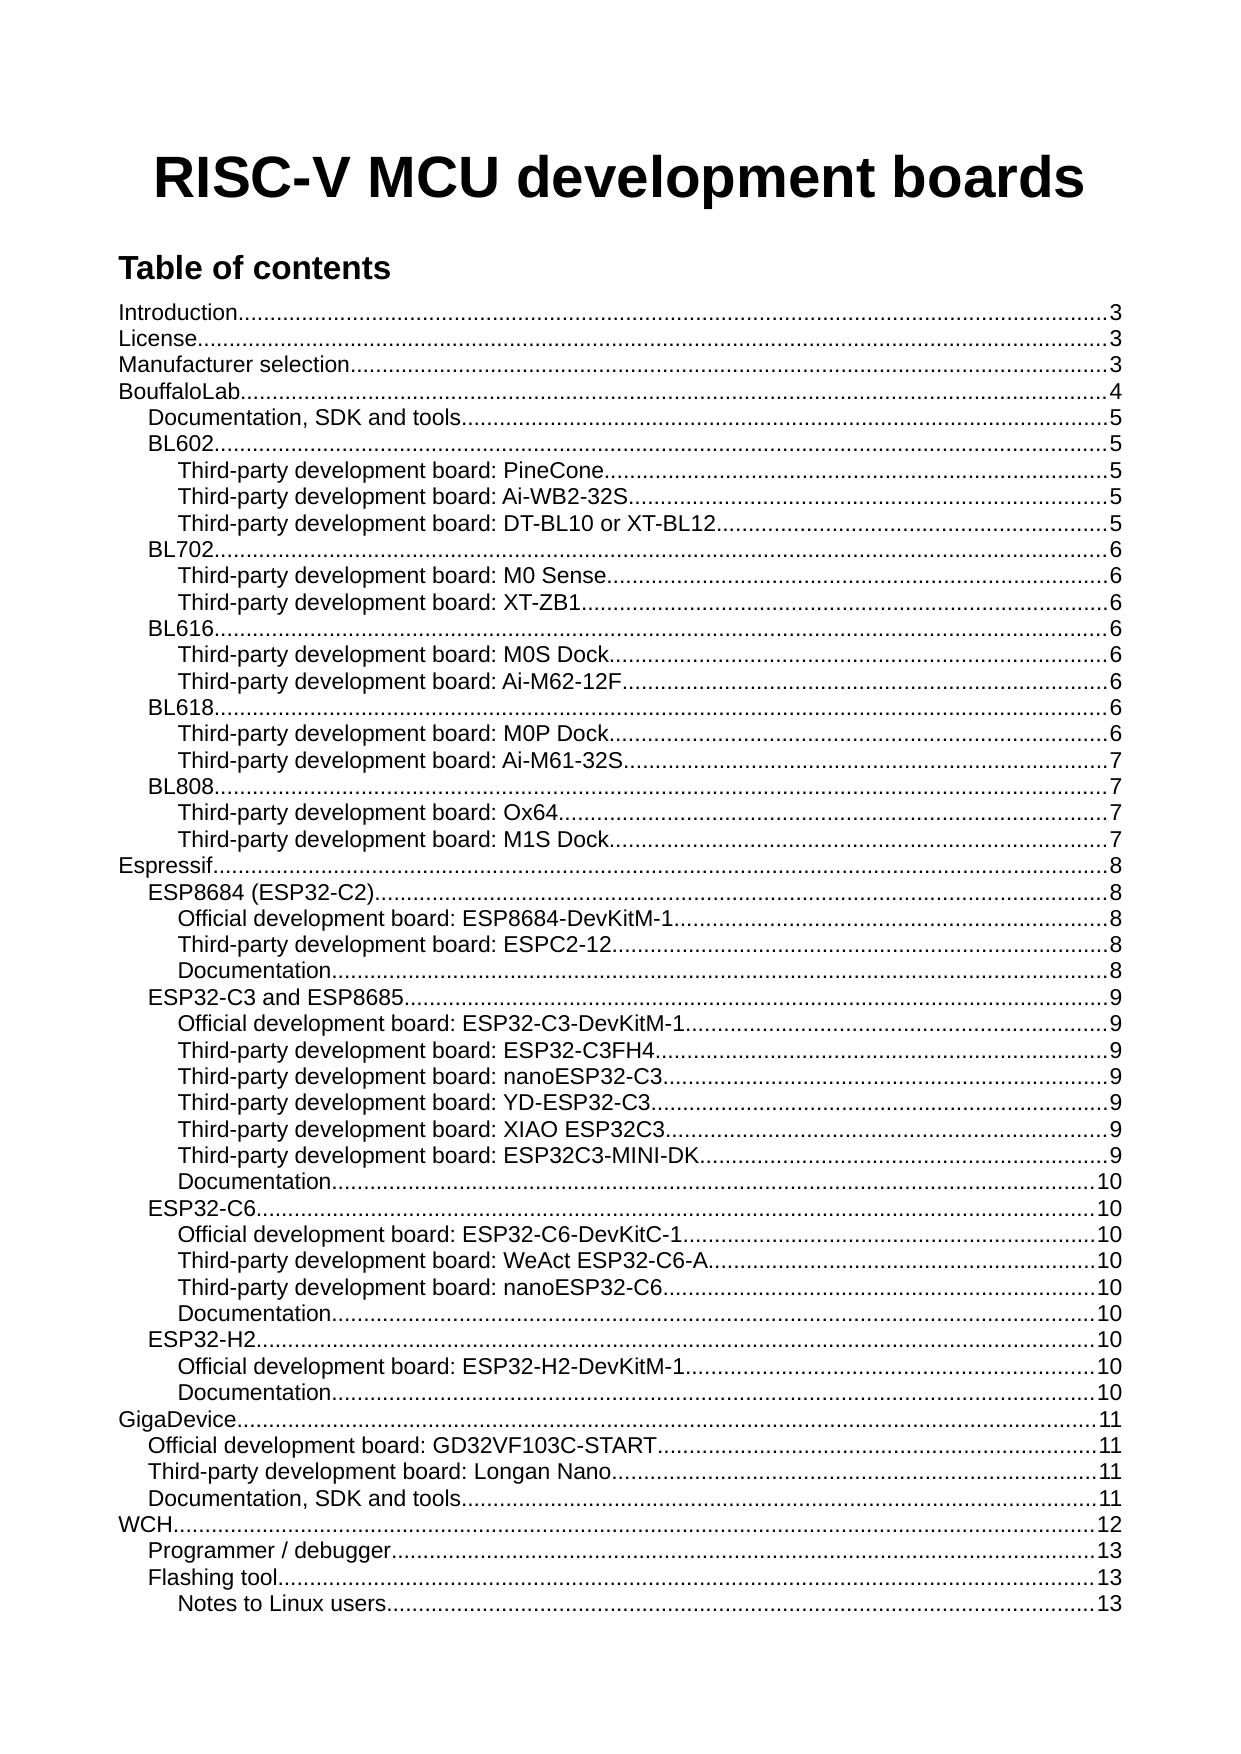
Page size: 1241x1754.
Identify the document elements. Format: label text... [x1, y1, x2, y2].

text Third-party development board: M0P Dock 6 [177, 720, 1122, 747]
text Official development board: ESP32-H2-DevKitM-1 10 [177, 1353, 1122, 1379]
text Third-party development board: nanoESP32-C6 10 [177, 1274, 1122, 1300]
text Third-party development board: M1S Dock 7 [177, 826, 1122, 852]
text Third-party development board: M0 Sense 6 [177, 562, 1122, 588]
text BL808 7 [148, 773, 1122, 799]
text ESP32-H2 10 [148, 1326, 1122, 1353]
text Espressif 8 [118, 852, 1122, 878]
text Documentation 10 [177, 1300, 1122, 1326]
text Documentation, SDK and tools 11 [148, 1484, 1122, 1511]
subtitle Table of contents [118, 248, 1122, 286]
text Third-party development board: nanoESP32-C3 9 [177, 1063, 1122, 1089]
text GigaDevice 11 [118, 1406, 1122, 1432]
text BL702 6 [148, 536, 1122, 562]
text Third-party development board: ESP32-C3FH4 9 [177, 1037, 1122, 1063]
text Third-party development board: ESP32C3-MINI-DK 9 [177, 1142, 1122, 1168]
text BL618 6 [148, 694, 1122, 720]
text Third-party development board: Longan Nano 11 [148, 1458, 1122, 1484]
text Programmer / debugger 13 [148, 1537, 1122, 1564]
text Documentation 10 [177, 1168, 1122, 1195]
text Third-party development board: WeAct ESP32-C6-A 10 [177, 1247, 1122, 1274]
text BL616 6 [148, 615, 1122, 641]
text BouffaloLab 4 [118, 378, 1122, 404]
text Third-party development board: Ai-M62-12F 6 [177, 668, 1122, 694]
text Third-party development board: YD-ESP32-C3 9 [177, 1089, 1122, 1116]
text Third-party development board: XT-ZB1 6 [177, 588, 1122, 615]
text Notes to Linux users 13 [177, 1590, 1122, 1616]
text BL602 5 [148, 430, 1122, 457]
text Third-party development board: M0S Dock 6 [177, 641, 1122, 668]
text Third-party development board: XIAO ESP32C3 9 [177, 1116, 1122, 1142]
text WCH 12 [118, 1511, 1122, 1537]
text Third-party development board: Ox64 7 [177, 799, 1122, 826]
text Third-party development board: ESPC2-12 8 [177, 931, 1122, 957]
title RISC-V MCU development boards [118, 143, 1122, 210]
text Documentation, SDK and tools 5 [148, 404, 1122, 430]
text Official development board: ESP32-C3-DevKitM-1 9 [177, 1010, 1122, 1037]
text License 3 [118, 325, 1122, 351]
text ESP8684 (ESP32-C2) 8 [148, 878, 1122, 905]
text Third-party development board: Ai-M61-32S 7 [177, 747, 1122, 773]
text Introduction 3 [118, 299, 1122, 325]
text Documentation 8 [177, 957, 1122, 984]
text Third-party development board: PineCone 5 [177, 457, 1122, 483]
text Documentation 10 [177, 1379, 1122, 1406]
text Official development board: ESP32-C6-DevKitC-1 10 [177, 1221, 1122, 1247]
text Official development board: GD32VF103C-START 11 [148, 1432, 1122, 1458]
text ESP32-C6 10 [148, 1195, 1122, 1221]
text Third-party development board: DT-BL10 or XT-BL12 5 [177, 509, 1122, 536]
text Official development board: ESP8684-DevKitM-1 8 [177, 905, 1122, 931]
text Third-party development board: Ai-WB2-32S 5 [177, 483, 1122, 509]
text Manufacturer selection 3 [118, 351, 1122, 378]
text ESP32-C3 and ESP8685 9 [148, 984, 1122, 1010]
text Flashing tool 13 [148, 1564, 1122, 1590]
